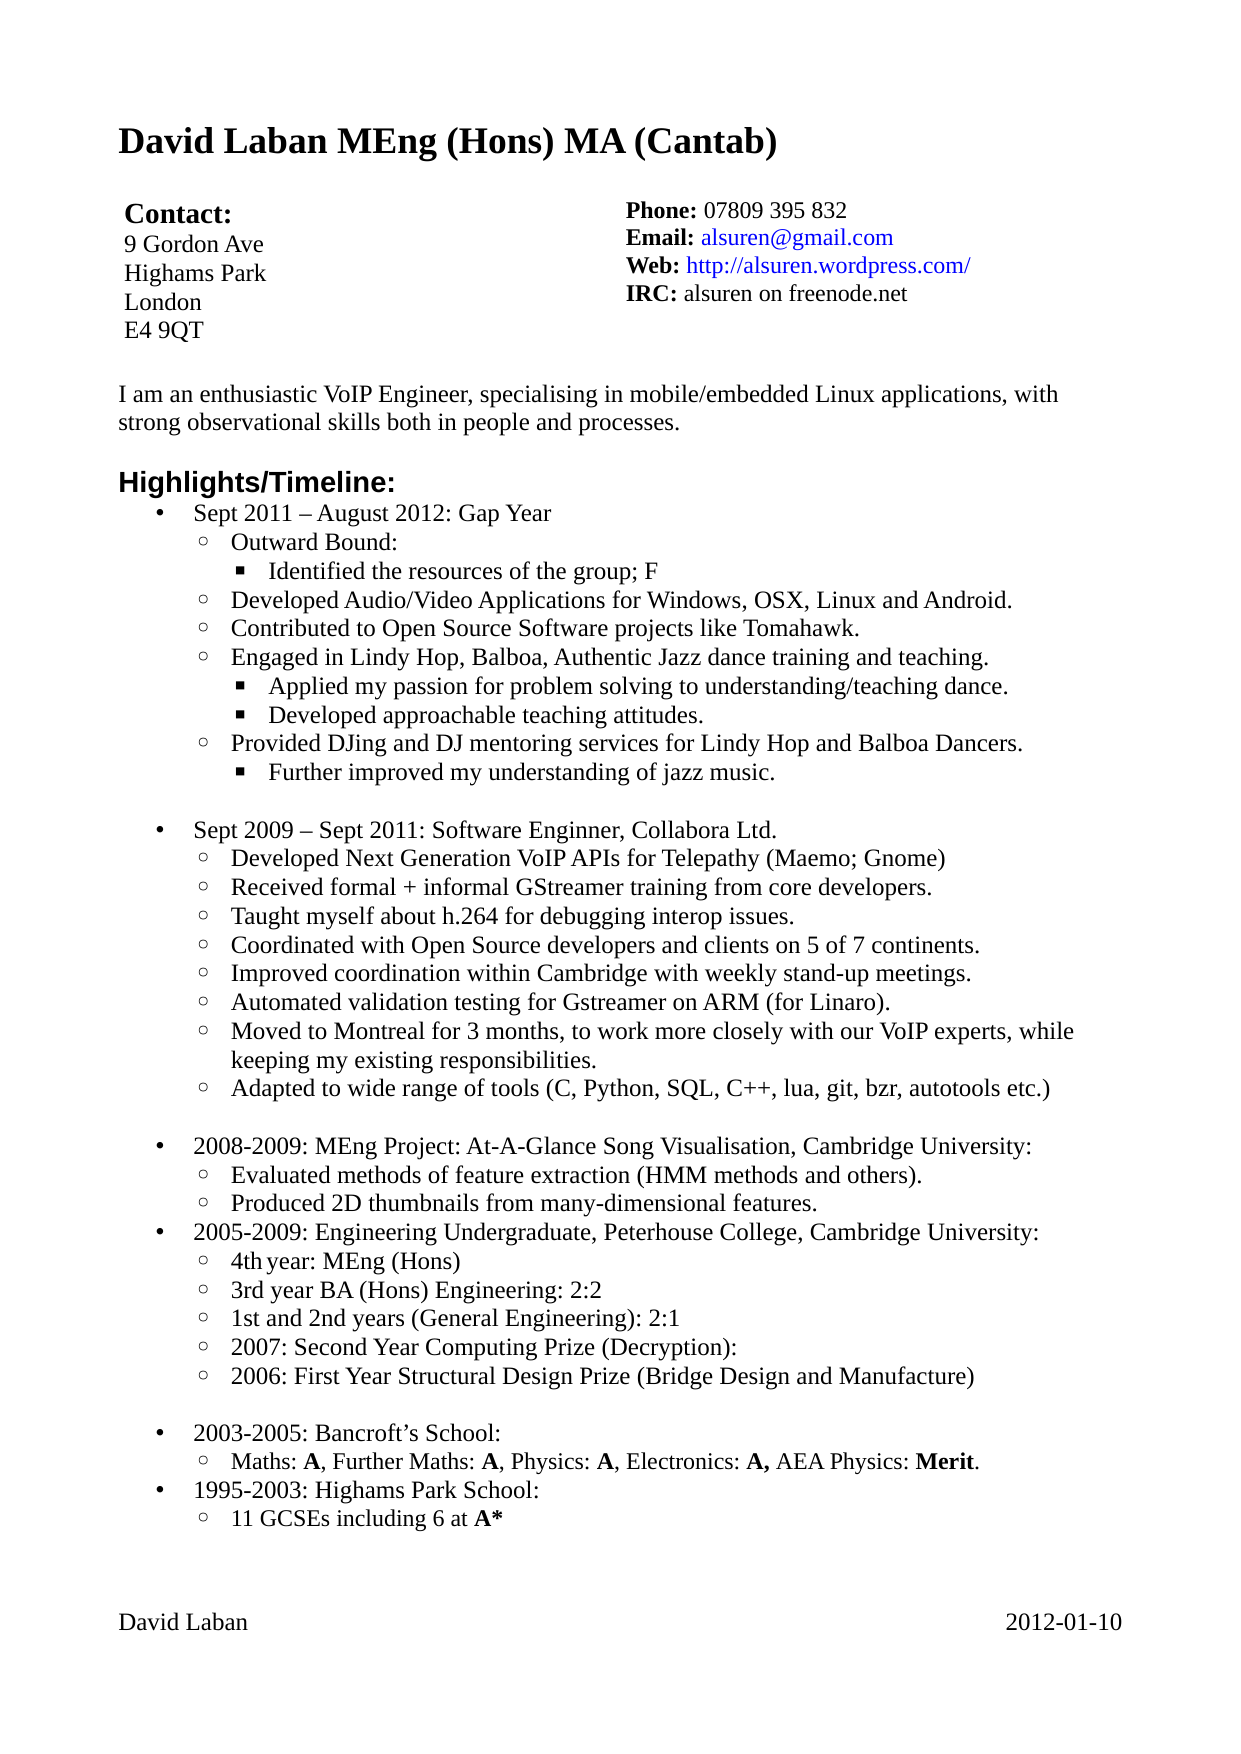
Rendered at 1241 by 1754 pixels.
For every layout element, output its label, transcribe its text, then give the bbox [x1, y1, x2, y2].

list Contributed to Open Source Software projects like Tomahawk. [193, 613, 1122, 642]
list Developed Audio/Video Applications for Windows, OSX, Linux and Android. [193, 585, 1122, 613]
subtitle David Laban MEng (Hons) MA (Cantab) [118, 118, 1122, 161]
list Automated validation testing for Gstreamer on ARM (for Linaro). [193, 987, 1122, 1016]
list Provided DJing and DJ mentoring services for Lindy Hop and Balboa Dancers. [193, 728, 1122, 757]
list Maths: A, Further Maths: A, Physics: A, Electronics: A, AEA Physics: Merit. [193, 1447, 1122, 1475]
list Applied my passion for problem solving to understanding/teaching dance. [231, 671, 1122, 700]
list 2008-2009: MEng Project: At-A-Glance Song Visualisation, Cambridge University: [156, 1131, 1122, 1160]
list Identified the resources of the group; F [231, 556, 1122, 585]
list Taught myself about h.264 for debugging interop issues. [193, 901, 1122, 930]
list Engaged in Lindy Hop, Balboa, Authentic Jazz dance training and teaching. [193, 642, 1122, 671]
list Further improved my understanding of jazz music. [231, 757, 1122, 786]
list Received formal + informal GStreamer training from core developers. [193, 872, 1122, 901]
list 11 GCSEs including 6 at A* [193, 1504, 1122, 1532]
list 2007: Second Year Computing Prize (Decryption): [193, 1332, 1122, 1361]
list Evaluated methods of feature extraction (HMM methods and others). [193, 1160, 1122, 1188]
list Coordinated with Open Source developers and clients on 5 of 7 continents. [193, 930, 1122, 958]
list Developed approachable teaching attitudes. [231, 700, 1122, 728]
list Developed Next Generation VoIP APIs for Telepathy (Maemo; Gnome) [193, 843, 1122, 872]
list 2005-2009: Engineering Undergraduate, Peterhouse College, Cambridge University: [156, 1217, 1122, 1246]
list Outward Bound: [193, 527, 1122, 556]
subtitle Highlights/Timeline: [118, 465, 1122, 498]
list 2006: First Year Structural Design Prize (Bridge Design and Manufacture) [193, 1361, 1122, 1390]
list Moved to Montreal for 3 months, to work more closely with our VoIP experts, while keeping my existing responsibilities. [193, 1016, 1122, 1073]
list Sept 2011 – August 2012: Gap Year [156, 498, 1122, 527]
list Produced 2D thumbnails from many-dimensional features. [193, 1188, 1122, 1217]
table_header Contact: 9 Gordon Ave Highams Park London E4 9QT [118, 190, 620, 350]
list 4th year: MEng (Hons) [193, 1246, 1122, 1275]
list 1st and 2nd years (General Engineering): 2:1 [193, 1303, 1122, 1332]
list Improved coordination within Cambridge with weekly stand-up meetings. [193, 958, 1122, 987]
list 2003-2005: Bancroft’s School: [156, 1418, 1122, 1447]
list 3rd year BA (Hons) Engineering: 2:2 [193, 1275, 1122, 1303]
list Adapted to wide range of tools (C, Python, SQL, C++, lua, git, bzr, autotools etc.) [193, 1073, 1122, 1102]
list 1995-2003: Highams Park School: [156, 1475, 1122, 1504]
list Sept 2009 – Sept 2011: Software Enginner, Collabora Ltd. [156, 815, 1122, 843]
table_header Phone: 07809 395 832 Email: alsuren@gmail.com Web: http://alsuren.wordpress.com/ IRC: alsuren on freenode.net [620, 190, 1122, 350]
text I am an enthusiastic VoIP Engineer, specialising in mobile/embedded Linux applications, with strong observational skills both in people and processes. [118, 379, 1122, 436]
